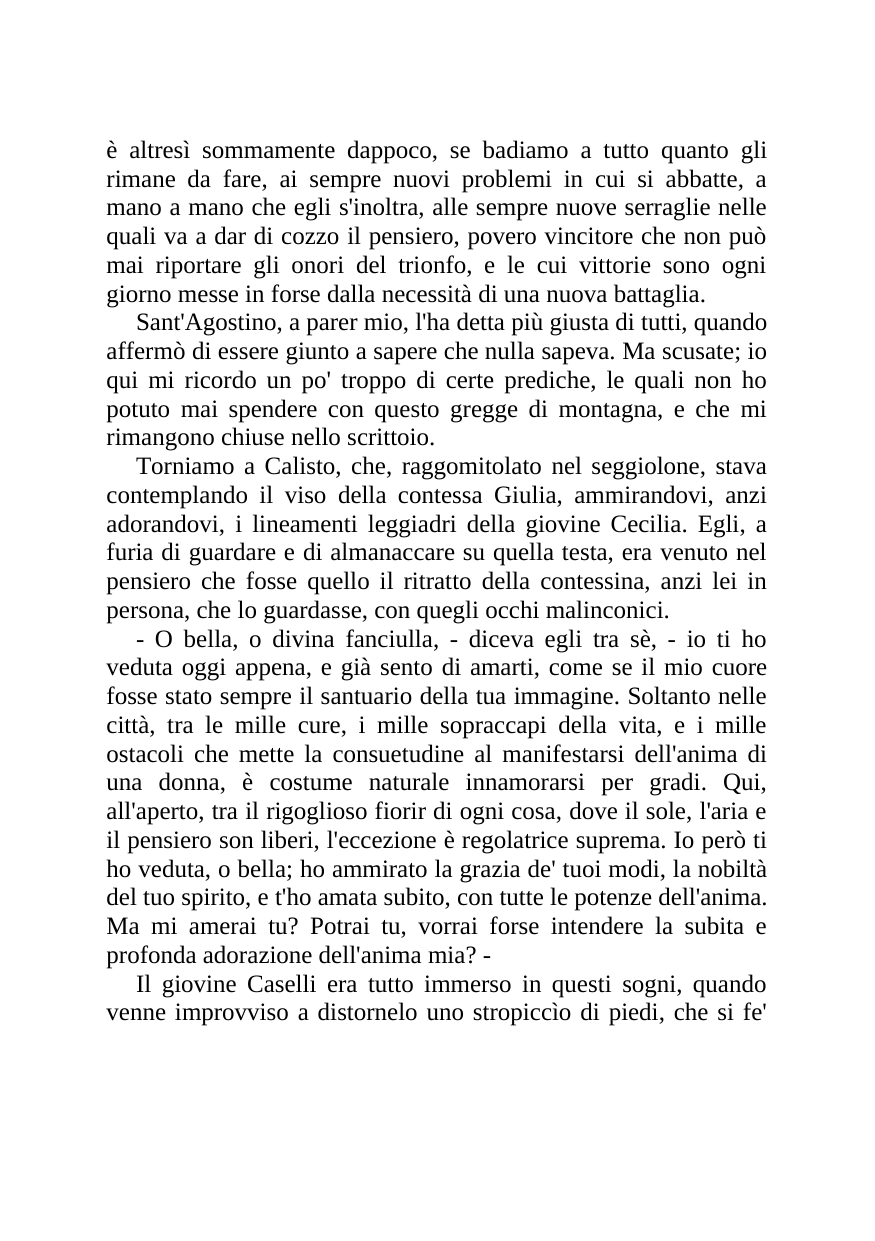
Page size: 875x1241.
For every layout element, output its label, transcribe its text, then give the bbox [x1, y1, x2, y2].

text Torniamo a Calisto, che, raggomitolato nel seggiolone, stava contemplando il viso della contessa Giulia, ammirandovi, anzi adorandovi, i lineamenti leggiadri della giovine Cecilia. Egli, a furia di guardare e di almanaccare su quella testa, era venuto nel pensiero che fosse quello il ritratto della contessina, anzi lei in persona, che lo guardasse, con quegli occhi malinconici. [106, 451, 768, 624]
text Il giovine Caselli era tutto immerso in questi sogni, quando venne improvviso a distornelo uno stropiccìo di piedi, che si fe' [106, 969, 768, 1026]
text Sant'Agostino, a parer mio, l'ha detta più giusta di tutti, quando affermò di essere giunto a sapere che nulla sapeva. Ma scusate; io qui mi ricordo un po' troppo di certe prediche, le quali non ho potuto mai spendere con questo gregge di montagna, e che mi rimangono chiuse nello scrittoio. [106, 307, 768, 451]
text - O bella, o divina fanciulla, - diceva egli tra sè, - io ti ho veduta oggi appena, e già sento di amarti, come se il mio cuore fosse stato sempre il santuario della tua immagine. Soltanto nelle città, tra le mille cure, i mille sopraccapi della vita, e i mille ostacoli che mette la consuetudine al manifestarsi dell'anima di una donna, è costume naturale innamorarsi per gradi. Qui, all'aperto, tra il rigoglioso fiorir di ogni cosa, dove il sole, l'aria e il pensiero son liberi, l'eccezione è regolatrice suprema. Io però ti ho veduta, o bella; ho ammirato la grazia de' tuoi modi, la nobiltà del tuo spirito, e t'ho amata subito, con tutte le potenze dell'anima. Ma mi amerai tu? Potrai tu, vorrai forse intendere la subita e profonda adorazione dell'anima mia? - [106, 624, 768, 969]
text è altresì sommamente dappoco, se badiamo a tutto quanto gli rimane da fare, ai sempre nuovi problemi in cui si abbatte, a mano a mano che egli s'inoltra, alle sempre nuove serraglie nelle quali va a dar di cozzo il pensiero, povero vincitore che non può mai riportare gli onori del trionfo, e le cui vittorie sono ogni giorno messe in forse dalla necessità di una nuova battaglia. [106, 135, 768, 307]
